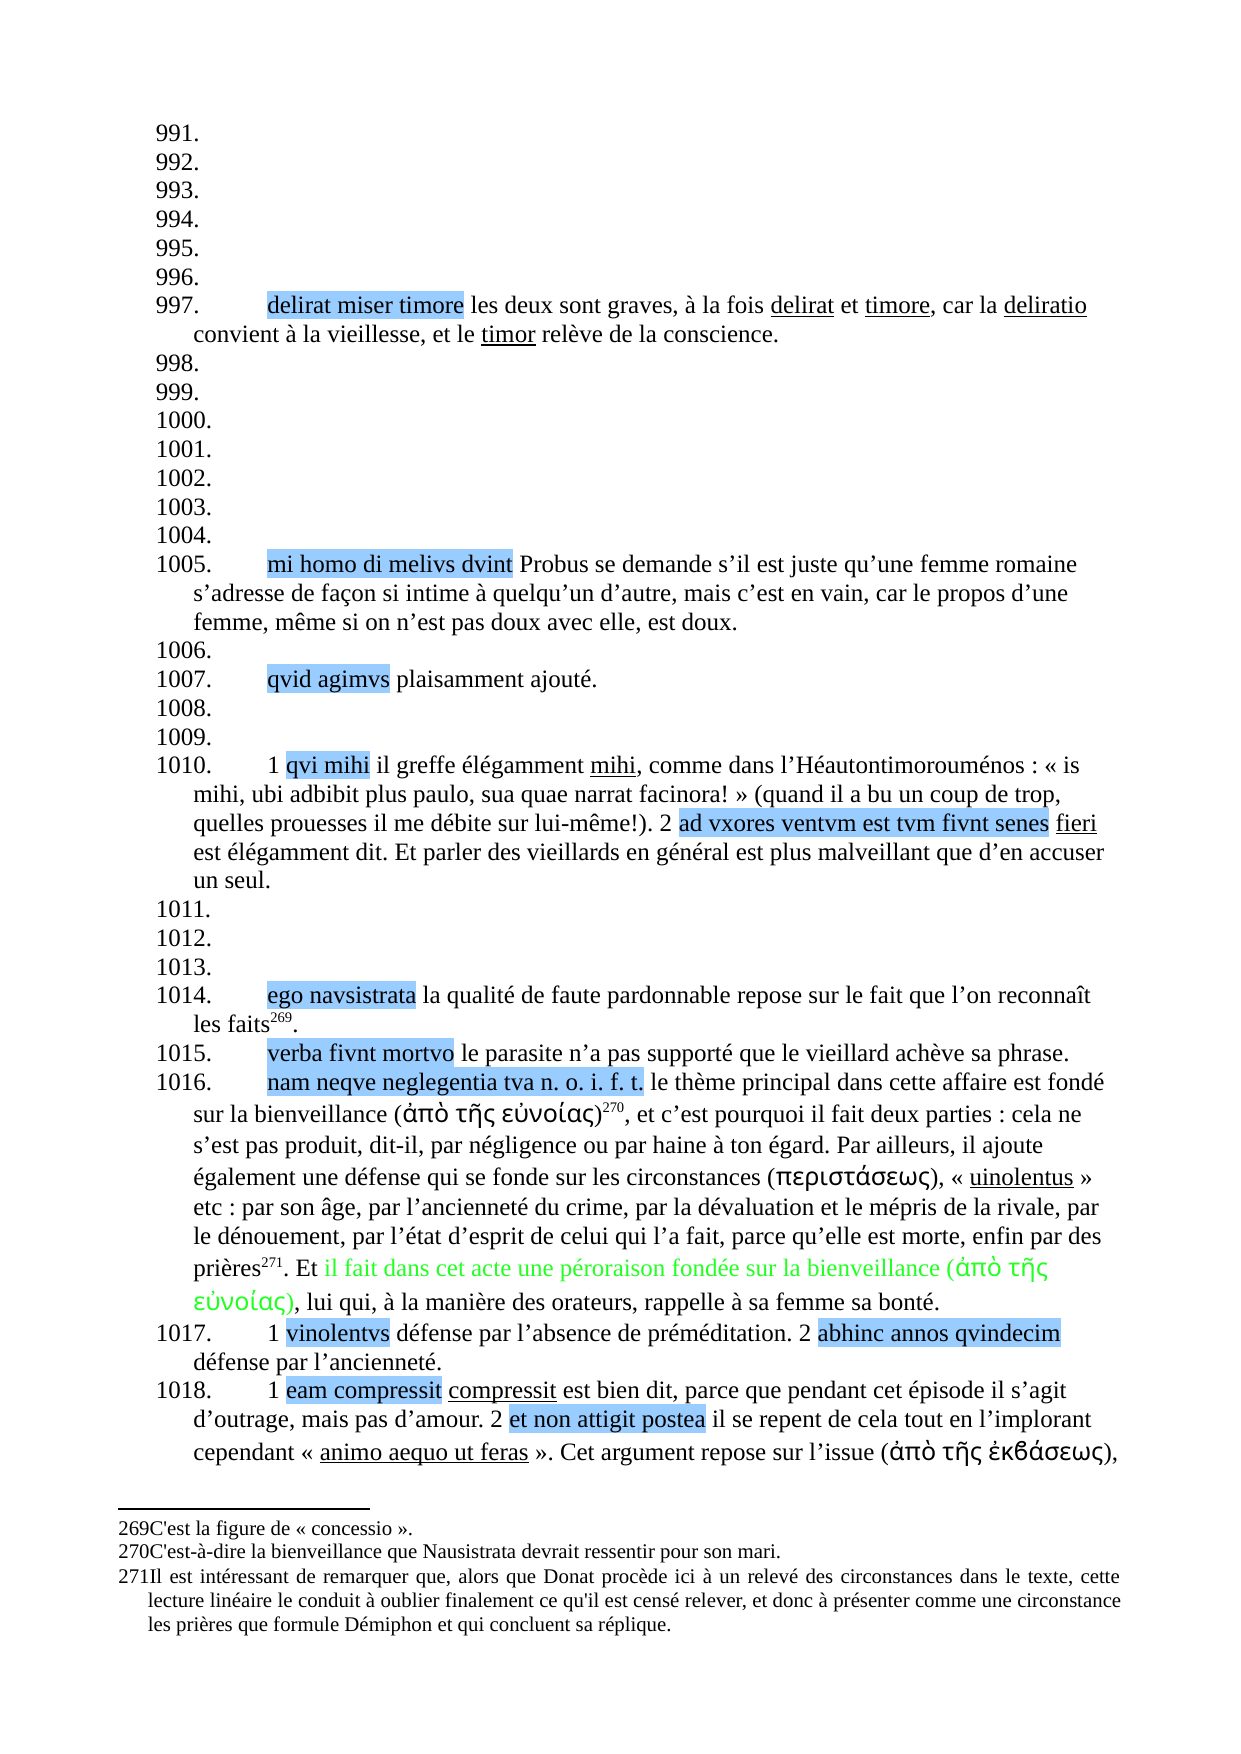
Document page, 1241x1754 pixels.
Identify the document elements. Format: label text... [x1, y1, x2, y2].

list verba fivnt mortvo le parasite n’a pas supporté que le vieillard achève sa phrase. [156, 1038, 1122, 1067]
list 1 vinolentvs défense par l’absence de préméditation. 2 abhinc annos qvindecim défense par l’ancienneté. [156, 1318, 1122, 1376]
list ego navsistrata la qualité de faute pardonnable repose sur le fait que l’on reconnaît les faits. [156, 981, 1122, 1038]
list Il est intéressant de remarquer que, alors que Donat procède ici à un relevé des circonstances dans le texte, cette lecture linéaire le conduit à oublier finalement ce qu'il est censé relever, et donc à présenter comme une circonstance les prières que formule Démiphon et qui concluent sa réplique. [118, 1563, 1122, 1636]
list 1 eam compressit compressit est bien dit, parce que pendant cet épisode il s’agit d’outrage, mais pas d’amour. 2 et non attigit postea il se repent de cela tout en l’implorant cependant « animo aequo ut feras ». Cet argument repose sur l’issue (ἀπὸ τῆς ἐκϐάσεως), [156, 1376, 1122, 1467]
list C'est la figure de « concessio ». [118, 1515, 1122, 1539]
list C'est-à-dire la bienveillance que Nausistrata devrait ressentir pour son mari. [118, 1539, 1122, 1563]
list delirat miser timore les deux sont graves, à la fois delirat et timore, car la deliratio convient à la vieillesse, et le timor relève de la conscience. [156, 291, 1122, 348]
list 1 qvi mihi il greffe élégamment mihi, comme dans l’Héautontimorouménos : « is mihi, ubi adbibit plus paulo, sua quae narrat facinora! » (quand il a bu un coup de trop, quelles prouesses il me débite sur lui-même!). 2 ad vxores ventvm est tvm fivnt senes fieri est élégamment dit. Et parler des vieillards en général est plus malveillant que d’en accuser un seul. [156, 751, 1122, 894]
list mi homo di melivs dvint Probus se demande s’il est juste qu’une femme romaine s’adresse de façon si intime à quelqu’un d’autre, mais c’est en vain, car le propos d’une femme, même si on n’est pas doux avec elle, est doux. [156, 549, 1122, 636]
list nam neqve neglegentia tva n. ο. i. f. t. le thème principal dans cette affaire est fondé sur la bienveillance (ἀπὸ τῆς εὐνοίας), et c’est pourquoi il fait deux parties : cela ne s’est pas produit, dit-il, par négligence ou par haine à ton égard. Par ailleurs, il ajoute également une défense qui se fonde sur les circonstances (περιστάσεως), « uinolentus » etc : par son âge, par l’ancienneté du crime, par la dévaluation et le mépris de la rivale, par le dénouement, par l’état d’esprit de celui qui l’a fait, parce qu’elle est morte, enfin par des prières. Et il fait dans cet acte une péroraison fondée sur la bienveillance (ἀπὸ τῆς εὐνοίας), lui qui, à la manière des orateurs, rappelle à sa femme sa bonté. [156, 1067, 1122, 1318]
list qvid agimvs plaisamment ajouté. [156, 664, 1122, 693]
